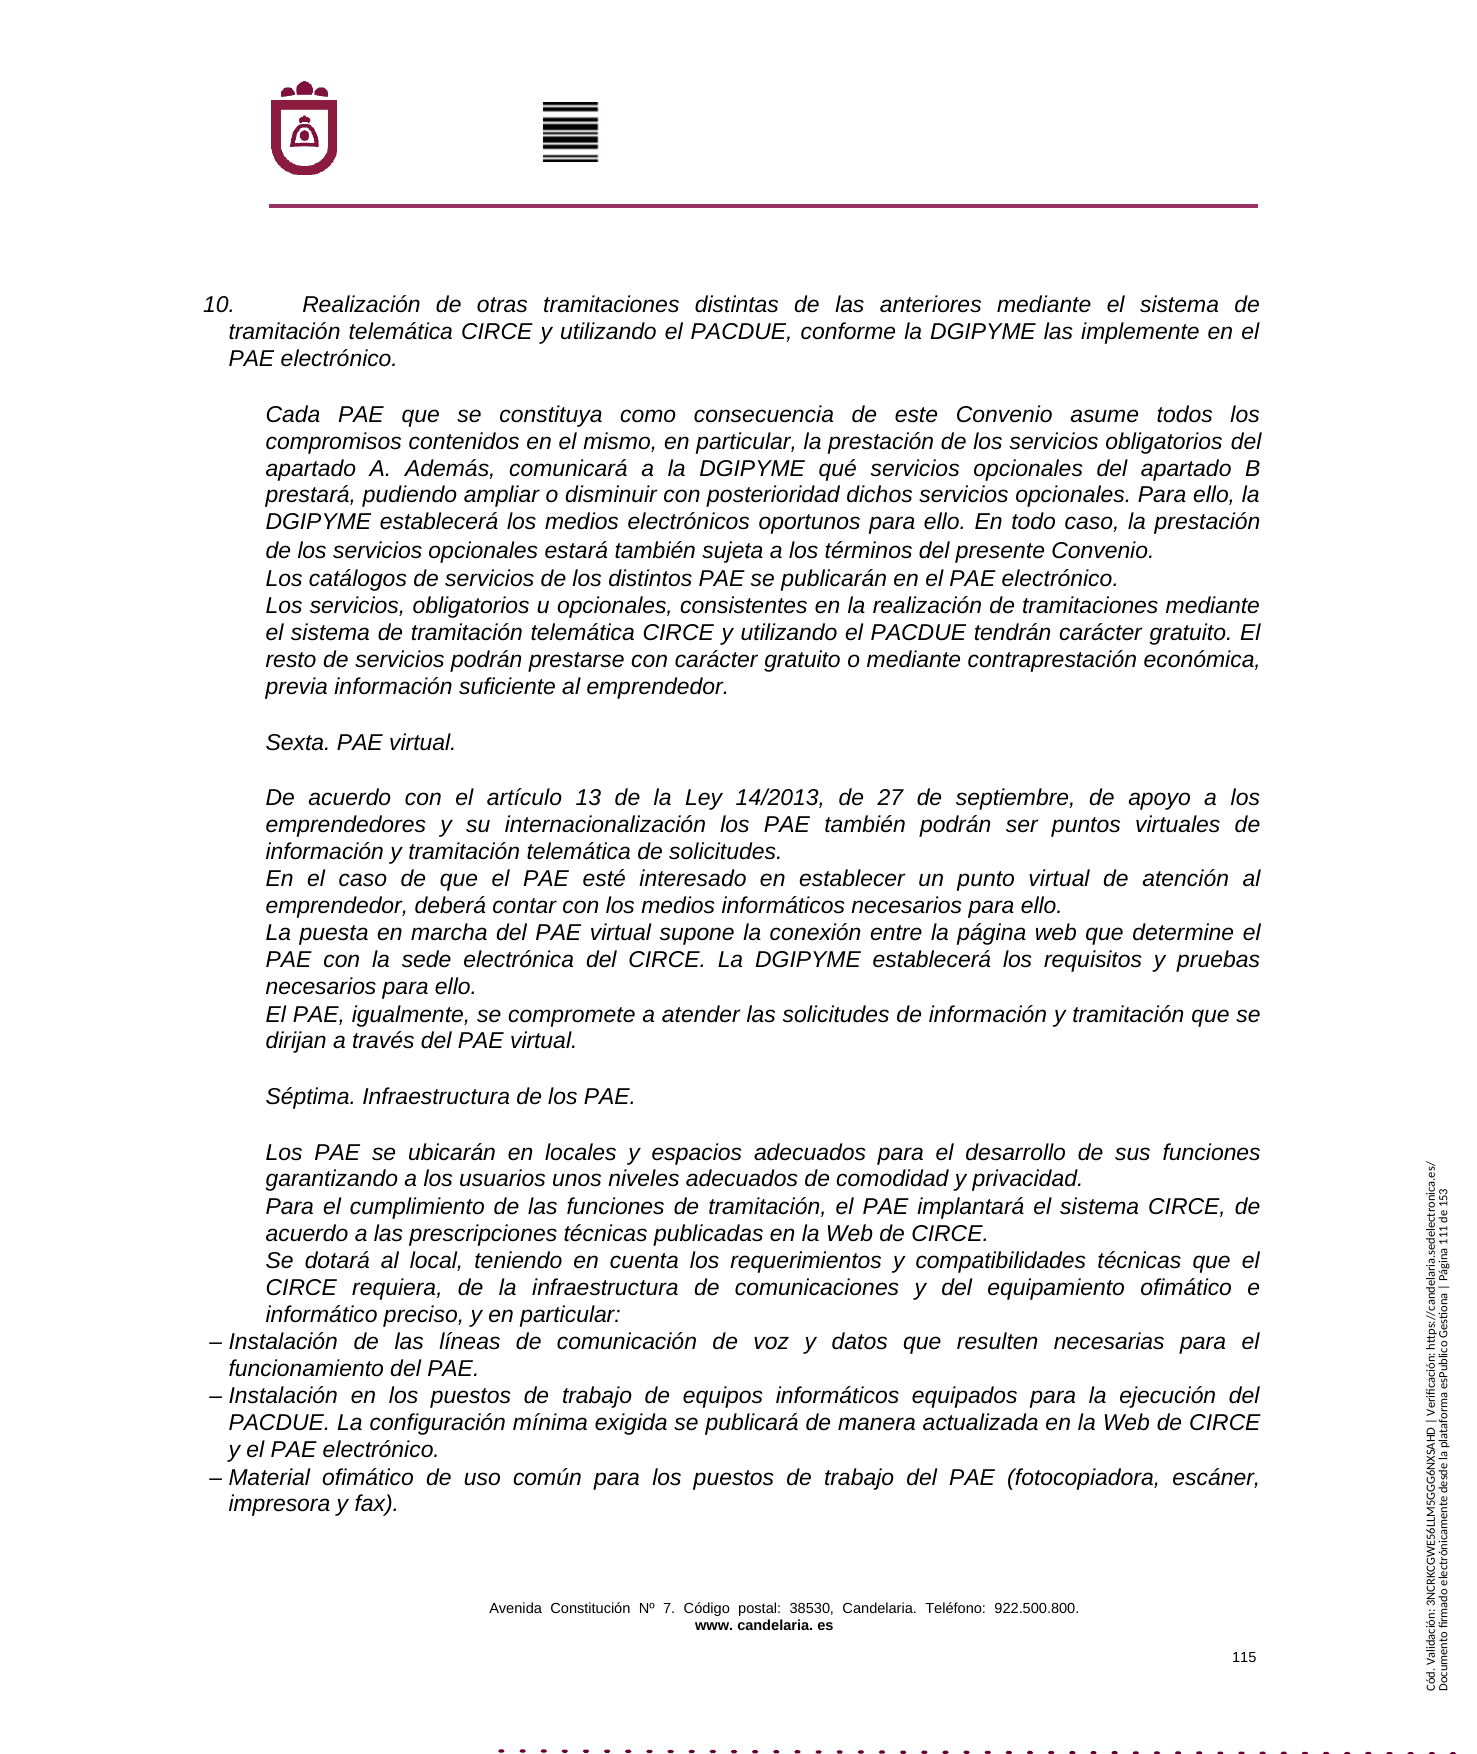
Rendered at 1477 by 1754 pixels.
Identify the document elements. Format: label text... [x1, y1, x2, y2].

text En el caso de que el PAE esté interesado en establecer un punto virtual de atención al emprendedor, deberá contar con los medios informáticos necesarios para ello. [265, 865, 1263, 918]
text El PAE, igualmente, se compromete a atender las solicitudes de información y tramitación que se dirijan a través del PAE virtual. [265, 1001, 1263, 1054]
list Material ofimático de uso común para los puestos de trabajo del PAE (fotocopiadora, escáner, impresora y fax). [209, 1463, 1263, 1517]
text Cada PAE que se constituya como consecuencia de este Convenio asume todos los compromisos contenidos en el mismo, en particular, la prestación de los servicios obligatorios del apartado A. Además, comunicará a la DGIPYME qué servicios opcionales del apartado B prestará, pudiendo ampliar o disminuir con posterioridad dichos servicios opcionales. Para ello, la DGIPYME establecerá los medios electrónicos oportunos para ello. En todo caso, la prestación de los servicios opcionales estará también sujeta a los términos del presente Convenio. [265, 401, 1263, 564]
text Séptima. Infraestructura de los PAE. [265, 1083, 1263, 1109]
text Para el cumplimiento de las funciones de tramitación, el PAE implantará el sistema CIRCE, de acuerdo a las prescripciones técnicas publicadas en la Web de CIRCE. [265, 1193, 1263, 1246]
text De acuerdo con el artículo 13 de la Ley 14/2013, de 27 de septiembre, de apoyo a los emprendedores y su internacionalización los PAE también podrán ser puntos virtuales de información y tramitación telemática de solicitudes. [265, 784, 1263, 864]
list Instalación de las líneas de comunicación de voz y datos que resulten necesarias para el funcionamiento del PAE. [209, 1328, 1263, 1381]
text La puesta en marcha del PAE virtual supone la conexión entre la página web que determine el PAE con la sede electrónica del CIRCE. La DGIPYME establecerá los requisitos y pruebas necesarios para ello. [265, 919, 1263, 999]
text Se dotará al local, teniendo en cuenta los requerimientos y compatibilidades técnicas que el CIRCE requiera, de la infraestructura de comunicaciones y del equipamiento ofimático e informático preciso, y en particular: [265, 1247, 1263, 1327]
text Los servicios, obligatorios u opcionales, consistentes en la realización de tramitaciones mediante el sistema de tramitación telemática CIRCE y utilizando el PACDUE tendrán carácter gratuito. El resto de servicios podrán prestarse con carácter gratuito o mediante contraprestación económica, previa información suficiente al emprendedor. [265, 592, 1263, 699]
list Instalación en los puestos de trabajo de equipos informáticos equipados para la ejecución del PACDUE. La configuración mínima exigida se publicará de manera actualizada en la Web de CIRCE y el PAE electrónico. [209, 1382, 1263, 1462]
text Los catálogos de servicios de los distintos PAE se publicarán en el PAE electrónico. [265, 565, 1263, 591]
text Los PAE se ubicarán en locales y espacios adecuados para el desarrollo de sus funciones garantizando a los usuarios unos niveles adecuados de comodidad y privacidad. [265, 1138, 1263, 1192]
list Realización de otras tramitaciones distintas de las anteriores mediante el sistema de tramitación telemática CIRCE y utilizando el PACDUE, conforme la DGIPYME las implemente en el PAE electrónico. [203, 291, 1263, 372]
text Sexta. PAE virtual. [265, 728, 1263, 755]
